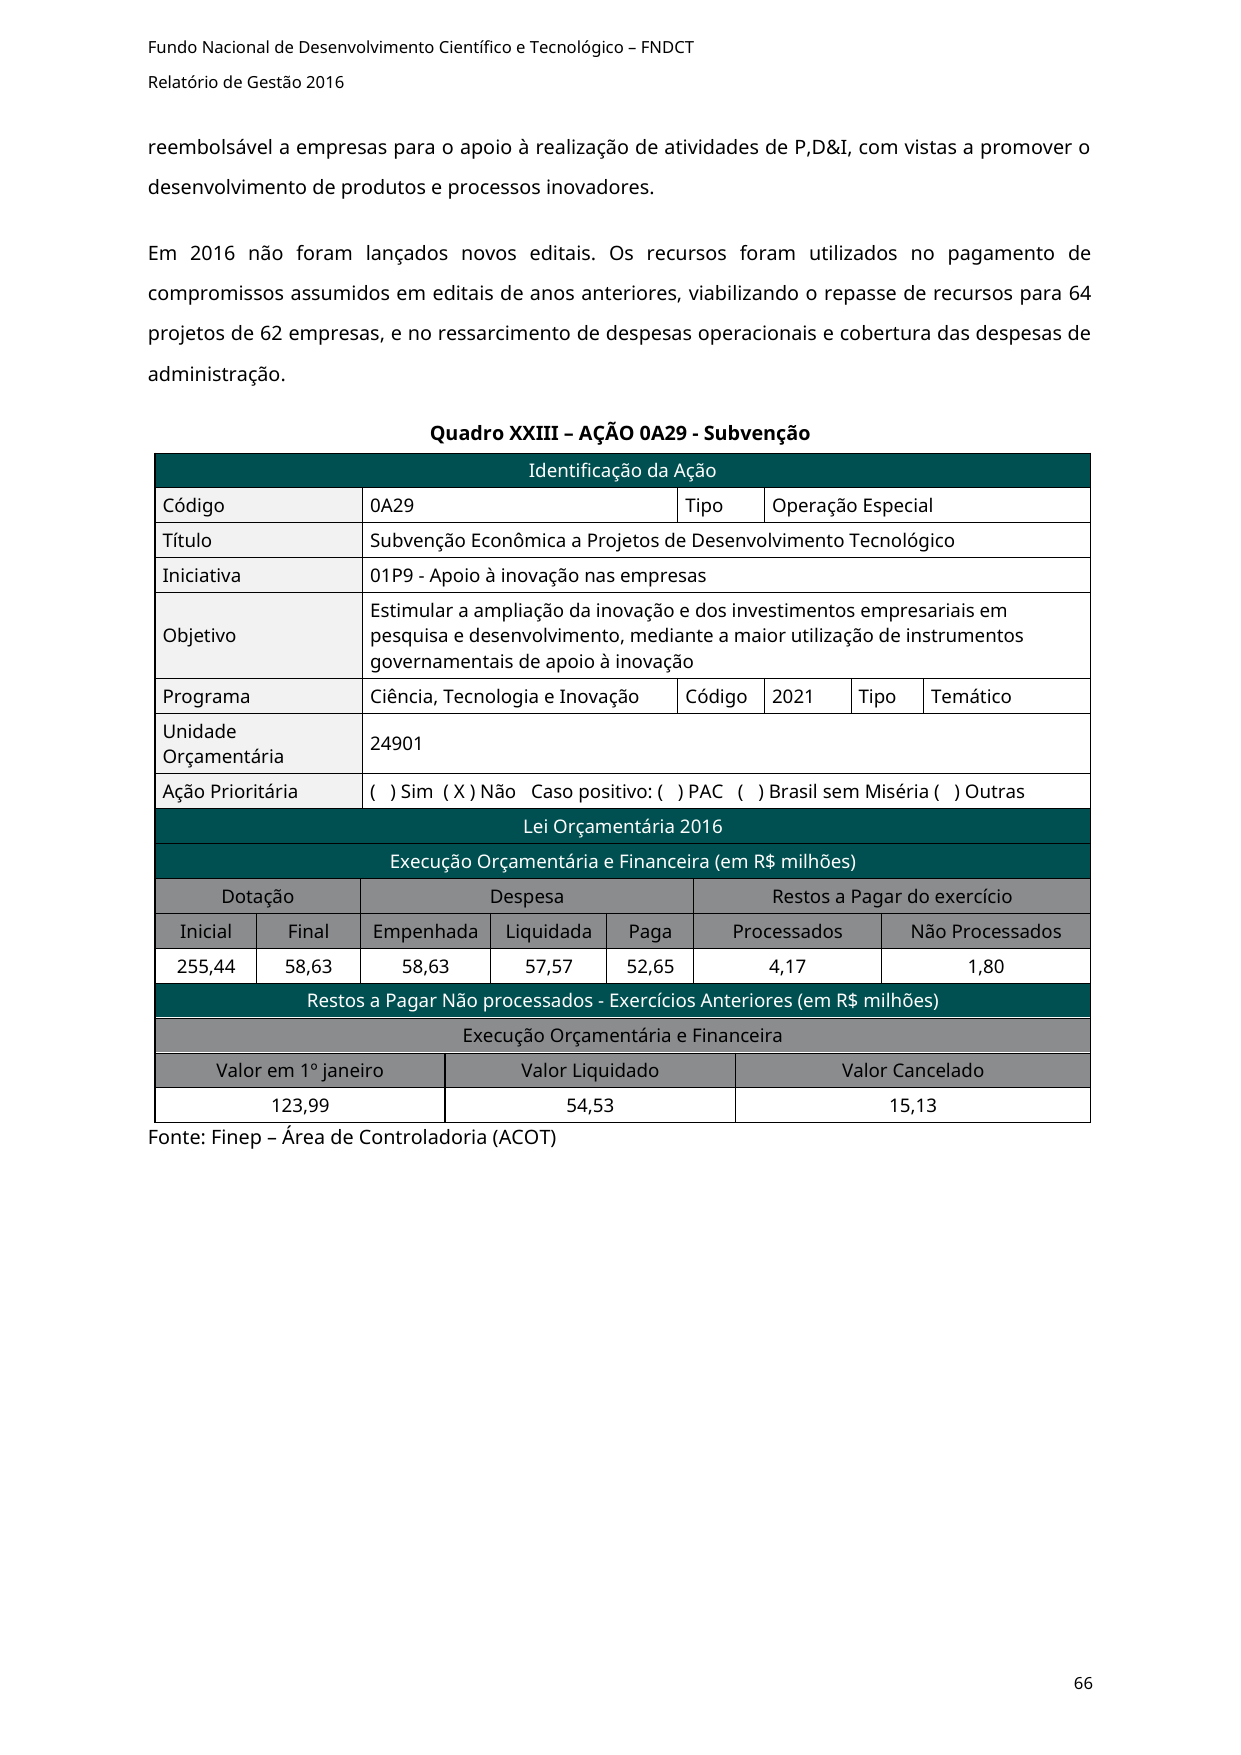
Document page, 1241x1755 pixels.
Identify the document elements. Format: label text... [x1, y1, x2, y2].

table_cell Não Processados [882, 914, 1090, 948]
table_cell Subvenção Econômica a Projetos de Desenvolvimento Tecnológico [363, 523, 1090, 557]
table_cell Iniciativa [156, 558, 362, 592]
table_cell Valor Cancelado [736, 1054, 1090, 1087]
table_cell Título [156, 523, 362, 557]
table_cell Despesa [361, 879, 693, 913]
table_cell 58,63 [257, 949, 360, 983]
table_cell 57,57 [491, 949, 606, 983]
table_cell Lei Orçamentária 2016 [156, 809, 1090, 843]
text Fonte: Finep – Área de Controladoria (ACOT) [148, 1123, 1093, 1150]
table_cell Temático [924, 679, 1090, 713]
table_cell 15,13 [736, 1088, 1090, 1122]
table_cell 123,99 [156, 1088, 444, 1122]
table_cell 255,44 [156, 949, 256, 983]
text reembolsável a empresas para o apoio à realização de atividades de P,D&I, com vistas a promover o desenvolvimento de produtos e processos inovadores. [148, 133, 1093, 200]
table_cell 4,17 [694, 949, 881, 983]
table_cell Execução Orçamentária e Financeira (em R$ milhões) [156, 844, 1090, 878]
table_cell Dotação [156, 879, 360, 913]
table_cell Objetivo [156, 593, 362, 678]
table_cell Inicial [156, 914, 256, 948]
table_cell Restos a Pagar Não processados - Exercícios Anteriores (em R$ milhões) [156, 984, 1090, 1017]
table_cell 54,53 [446, 1088, 735, 1122]
table_cell Liquidada [491, 914, 606, 948]
table_header Identificação da Ação [156, 454, 1090, 487]
table_cell Tipo [852, 679, 923, 713]
table_cell 52,65 [607, 949, 693, 983]
table_cell Processados [694, 914, 881, 948]
table_cell Valor em 1º janeiro [156, 1054, 444, 1087]
table_cell Final [257, 914, 360, 948]
table_cell Restos a Pagar do exercício [694, 879, 1090, 913]
table_cell Código [156, 488, 362, 522]
table_cell 01P9 - Apoio à inovação nas empresas [363, 558, 1090, 592]
table_cell Operação Especial [765, 488, 1090, 522]
text Em 2016 não foram lançados novos editais. Os recursos foram utilizados no pagamento de compromissos assumidos em editais de anos anteriores, viabilizando o repasse de recursos para 64 projetos de 62 empresas, e no ressarcimento de despesas operacionais e cobertura das despesas de administração. [148, 239, 1093, 387]
table_cell Ação Prioritária [156, 774, 362, 808]
table_cell ( ) Sim ( X ) Não Caso positivo: ( ) PAC ( ) Brasil sem Miséria ( ) Outras [363, 774, 1090, 808]
table_cell Ciência, Tecnologia e Inovação [363, 679, 677, 713]
text Quadro XXIII – AÇÃO 0A29 - Subvenção [148, 419, 1093, 446]
table_cell 24901 [363, 714, 1090, 773]
table_cell Tipo [678, 488, 764, 522]
table_cell Programa [156, 679, 362, 713]
table_cell Paga [607, 914, 693, 948]
table_cell Empenhada [361, 914, 490, 948]
table_cell Valor Liquidado [446, 1054, 735, 1087]
table_cell Estimular a ampliação da inovação e dos investimentos empresariais em pesquisa e desenvolvimento, mediante a maior utilização de instrumentos governamentais de apoio à inovação [363, 593, 1090, 678]
table_cell 2021 [765, 679, 851, 713]
table_cell Código [678, 679, 764, 713]
table_cell Execução Orçamentária e Financeira [156, 1019, 1090, 1052]
table_cell 58,63 [361, 949, 490, 983]
table_cell 0A29 [363, 488, 677, 522]
table_cell Unidade Orçamentária [156, 714, 362, 773]
table_cell 1,80 [882, 949, 1090, 983]
